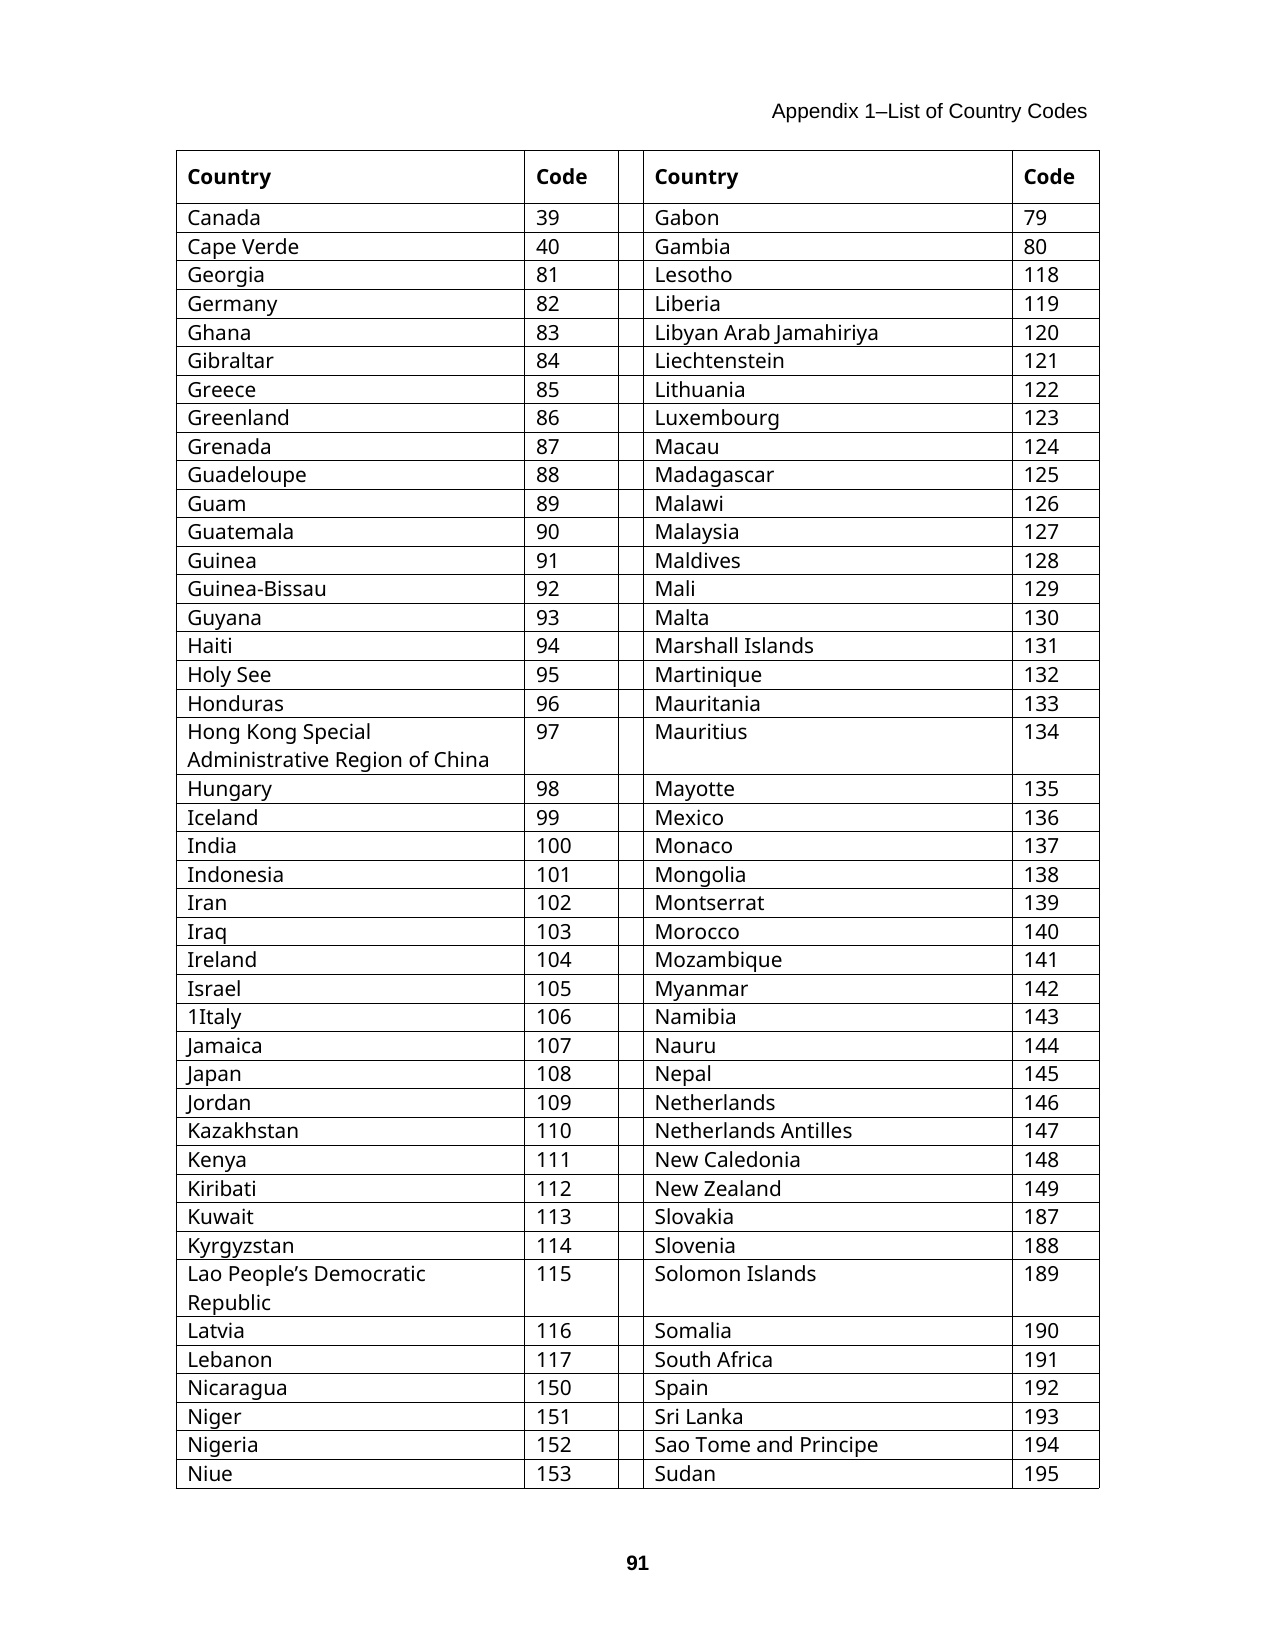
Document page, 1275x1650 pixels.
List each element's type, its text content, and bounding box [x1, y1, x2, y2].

table_cell Liechtenstein [644, 347, 1012, 374]
table_cell 126 [1013, 490, 1099, 517]
table_cell New Caledonia [644, 1146, 1012, 1174]
table_cell 105 [525, 975, 618, 1002]
table_cell 109 [525, 1089, 618, 1117]
table_cell Malaysia [644, 518, 1012, 546]
table_cell 111 [525, 1146, 618, 1174]
table_cell 125 [1013, 461, 1099, 489]
table_cell 122 [1013, 376, 1099, 403]
table_cell 150 [525, 1374, 618, 1402]
table_cell 187 [1013, 1203, 1099, 1231]
table_cell 98 [525, 775, 618, 803]
table_cell Mayotte [644, 775, 1012, 803]
table_cell [619, 290, 643, 317]
table_cell Macau [644, 433, 1012, 460]
table_cell Jordan [177, 1089, 524, 1117]
table_cell 127 [1013, 518, 1099, 546]
table_cell [619, 889, 643, 917]
table_cell Grenada [177, 433, 524, 460]
table_cell 88 [525, 461, 618, 489]
table_cell 112 [525, 1175, 618, 1202]
table_cell Namibia [644, 1004, 1012, 1031]
table_header Code [525, 151, 618, 203]
table_header [619, 151, 643, 203]
table_cell 188 [1013, 1232, 1099, 1259]
table_cell 84 [525, 347, 618, 374]
table_cell 151 [525, 1403, 618, 1430]
table_cell 93 [525, 604, 618, 631]
table_cell 145 [1013, 1061, 1099, 1088]
table_cell 81 [525, 261, 618, 289]
table_cell Nepal [644, 1061, 1012, 1088]
table_cell Lebanon [177, 1346, 524, 1373]
table_cell [619, 404, 643, 432]
table_cell Georgia [177, 261, 524, 289]
table_cell [619, 547, 643, 574]
table_cell 102 [525, 889, 618, 917]
table_cell [619, 1260, 643, 1316]
table_cell [619, 1374, 643, 1402]
table_cell Madagascar [644, 461, 1012, 489]
table_cell Libyan Arab Jamahiriya [644, 319, 1012, 346]
table_cell Iraq [177, 918, 524, 945]
table_cell Luxembourg [644, 404, 1012, 432]
table_cell Mauritius [644, 718, 1012, 774]
table_cell 86 [525, 404, 618, 432]
table_cell 99 [525, 804, 618, 831]
table_cell Spain [644, 1374, 1012, 1402]
table_cell Niger [177, 1403, 524, 1430]
table_cell Lesotho [644, 261, 1012, 289]
table_cell [619, 1146, 643, 1174]
table_cell [619, 832, 643, 860]
table_cell 114 [525, 1232, 618, 1259]
table_cell 97 [525, 718, 618, 774]
table_cell [619, 1317, 643, 1345]
table_cell 148 [1013, 1146, 1099, 1174]
table_cell 144 [1013, 1032, 1099, 1059]
table_cell Hungary [177, 775, 524, 803]
table_cell [619, 604, 643, 631]
table_cell Martinique [644, 661, 1012, 688]
table_cell 103 [525, 918, 618, 945]
table_cell Kiribati [177, 1175, 524, 1202]
table_cell Somalia [644, 1317, 1012, 1345]
table_cell 123 [1013, 404, 1099, 432]
table_cell [619, 1403, 643, 1430]
table_cell 135 [1013, 775, 1099, 803]
table_cell New Zealand [644, 1175, 1012, 1202]
table_cell [619, 804, 643, 831]
table_cell 136 [1013, 804, 1099, 831]
table_cell Guinea-Bissau [177, 575, 524, 603]
table_cell 152 [525, 1431, 618, 1459]
table_cell [619, 1118, 643, 1145]
table_cell Holy See [177, 661, 524, 688]
table_header Country [644, 151, 1012, 203]
table_cell Guadeloupe [177, 461, 524, 489]
table_cell Slovakia [644, 1203, 1012, 1231]
table_cell Iran [177, 889, 524, 917]
table_header Country [177, 151, 524, 203]
table_cell [619, 204, 643, 232]
table_cell Honduras [177, 690, 524, 717]
table_cell Mauritania [644, 690, 1012, 717]
table_cell [619, 1431, 643, 1459]
table_cell [619, 946, 643, 974]
table_cell [619, 518, 643, 546]
table_cell Mozambique [644, 946, 1012, 974]
table_cell 91 [525, 547, 618, 574]
table_cell 120 [1013, 319, 1099, 346]
table_cell [619, 1061, 643, 1088]
table_cell Haiti [177, 632, 524, 660]
table_cell Israel [177, 975, 524, 1002]
table_cell [619, 918, 643, 945]
table_cell Morocco [644, 918, 1012, 945]
table_cell 142 [1013, 975, 1099, 1002]
table_cell Canada [177, 204, 524, 232]
table_cell 138 [1013, 861, 1099, 888]
table_cell Mexico [644, 804, 1012, 831]
table_cell [619, 575, 643, 603]
table_cell Guam [177, 490, 524, 517]
table_cell 96 [525, 690, 618, 717]
table_cell 121 [1013, 347, 1099, 374]
table_cell 100 [525, 832, 618, 860]
table_cell 83 [525, 319, 618, 346]
table_cell Cape Verde [177, 233, 524, 260]
table_cell Malawi [644, 490, 1012, 517]
table_cell 101 [525, 861, 618, 888]
table_cell Nicaragua [177, 1374, 524, 1402]
table_cell 107 [525, 1032, 618, 1059]
table_cell Monaco [644, 832, 1012, 860]
table_cell 193 [1013, 1403, 1099, 1430]
table_cell 149 [1013, 1175, 1099, 1202]
table_cell [619, 261, 643, 289]
table_cell [619, 490, 643, 517]
table_cell South Africa [644, 1346, 1012, 1373]
table_cell Kuwait [177, 1203, 524, 1231]
table_cell 190 [1013, 1317, 1099, 1345]
table_cell 104 [525, 946, 618, 974]
table_cell Kenya [177, 1146, 524, 1174]
table_cell [619, 1004, 643, 1031]
table_cell 137 [1013, 832, 1099, 860]
table_cell Mongolia [644, 861, 1012, 888]
table_cell Indonesia [177, 861, 524, 888]
table_cell 147 [1013, 1118, 1099, 1145]
table_cell 141 [1013, 946, 1099, 974]
table_cell 106 [525, 1004, 618, 1031]
table_cell 39 [525, 204, 618, 232]
table_cell 40 [525, 233, 618, 260]
table_cell 140 [1013, 918, 1099, 945]
table_cell 132 [1013, 661, 1099, 688]
table_cell Kazakhstan [177, 1118, 524, 1145]
table_cell Gibraltar [177, 347, 524, 374]
table_cell 128 [1013, 547, 1099, 574]
table_cell 113 [525, 1203, 618, 1231]
table_cell Greece [177, 376, 524, 403]
table_cell 191 [1013, 1346, 1099, 1373]
table_cell [619, 975, 643, 1002]
table_cell Ireland [177, 946, 524, 974]
table_cell Montserrat [644, 889, 1012, 917]
table_cell 146 [1013, 1089, 1099, 1117]
table_cell Germany [177, 290, 524, 317]
table_cell 133 [1013, 690, 1099, 717]
table_cell 117 [525, 1346, 618, 1373]
table_cell 79 [1013, 204, 1099, 232]
table_cell 130 [1013, 604, 1099, 631]
table_cell Maldives [644, 547, 1012, 574]
table_cell 194 [1013, 1431, 1099, 1459]
table_cell 118 [1013, 261, 1099, 289]
table_cell [619, 1175, 643, 1202]
table_cell 143 [1013, 1004, 1099, 1031]
table_cell Kyrgyzstan [177, 1232, 524, 1259]
table_cell 129 [1013, 575, 1099, 603]
table_cell [619, 1232, 643, 1259]
table_cell 115 [525, 1260, 618, 1316]
table_cell Nigeria [177, 1431, 524, 1459]
table_cell [619, 1089, 643, 1117]
table_cell Ghana [177, 319, 524, 346]
table_cell 95 [525, 661, 618, 688]
table_cell 134 [1013, 718, 1099, 774]
table_cell [619, 376, 643, 403]
table_cell 82 [525, 290, 618, 317]
table_cell Nauru [644, 1032, 1012, 1059]
table_cell [619, 632, 643, 660]
table_cell 92 [525, 575, 618, 603]
table_cell 139 [1013, 889, 1099, 917]
table_cell Gambia [644, 233, 1012, 260]
table_cell Greenland [177, 404, 524, 432]
table_cell [619, 718, 643, 774]
table_cell Liberia [644, 290, 1012, 317]
table_cell 85 [525, 376, 618, 403]
table_cell 131 [1013, 632, 1099, 660]
table_cell Marshall Islands [644, 632, 1012, 660]
table_cell Iceland [177, 804, 524, 831]
table_cell Japan [177, 1061, 524, 1088]
table_cell Lithuania [644, 376, 1012, 403]
table_cell Slovenia [644, 1232, 1012, 1259]
table_cell 94 [525, 632, 618, 660]
table_cell Jamaica [177, 1032, 524, 1059]
table_cell Gabon [644, 204, 1012, 232]
table_cell Latvia [177, 1317, 524, 1345]
table_cell [619, 1346, 643, 1373]
table_cell Lao People’s Democratic Republic [177, 1260, 524, 1316]
table_cell Malta [644, 604, 1012, 631]
table_cell [619, 433, 643, 460]
table_cell India [177, 832, 524, 860]
table_header Code [1013, 151, 1099, 203]
table_cell [619, 347, 643, 374]
table_cell 124 [1013, 433, 1099, 460]
table_cell Mali [644, 575, 1012, 603]
table_cell [619, 1032, 643, 1059]
table_cell 116 [525, 1317, 618, 1345]
table_cell 108 [525, 1061, 618, 1088]
table_cell [619, 319, 643, 346]
table_cell Netherlands Antilles [644, 1118, 1012, 1145]
table_cell [619, 233, 643, 260]
table_cell 90 [525, 518, 618, 546]
table_cell Hong Kong Special Administrative Region of China [177, 718, 524, 774]
table_cell Solomon Islands [644, 1260, 1012, 1316]
table_cell [619, 861, 643, 888]
table_cell [619, 690, 643, 717]
table_cell 195 [1013, 1460, 1099, 1487]
table_cell 192 [1013, 1374, 1099, 1402]
table_cell 189 [1013, 1260, 1099, 1316]
table_cell Sudan [644, 1460, 1012, 1487]
table_cell Niue [177, 1460, 524, 1487]
table_cell [619, 461, 643, 489]
table_cell 153 [525, 1460, 618, 1487]
table_cell Sri Lanka [644, 1403, 1012, 1430]
table_cell [619, 775, 643, 803]
table_cell Sao Tome and Principe [644, 1431, 1012, 1459]
table_cell Myanmar [644, 975, 1012, 1002]
table_cell 110 [525, 1118, 618, 1145]
table_cell 87 [525, 433, 618, 460]
table_cell [619, 661, 643, 688]
table_cell Guatemala [177, 518, 524, 546]
table_cell Guyana [177, 604, 524, 631]
table_cell Netherlands [644, 1089, 1012, 1117]
table_cell 80 [1013, 233, 1099, 260]
table_cell [619, 1460, 643, 1487]
table_cell Guinea [177, 547, 524, 574]
table_cell 1Italy [177, 1004, 524, 1031]
table_cell 119 [1013, 290, 1099, 317]
table_cell 89 [525, 490, 618, 517]
table_cell [619, 1203, 643, 1231]
